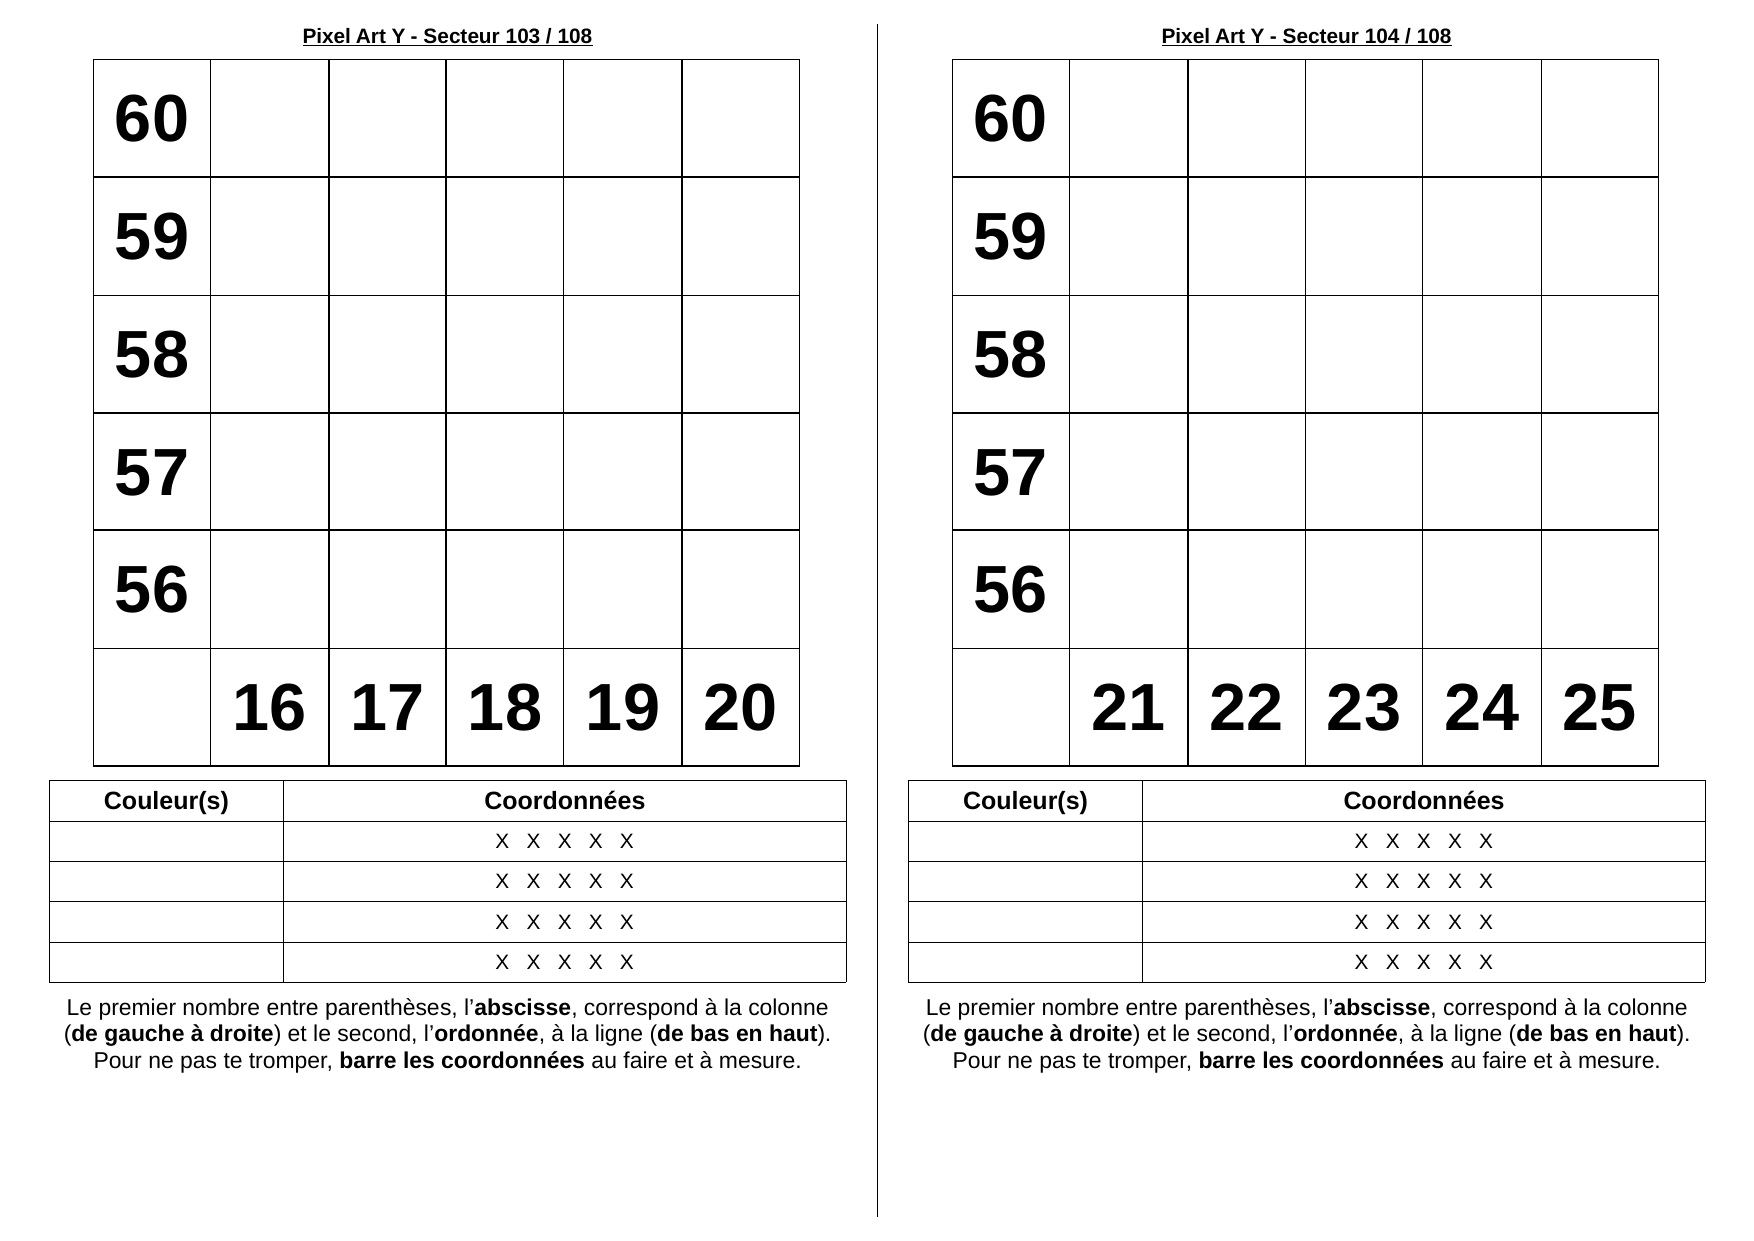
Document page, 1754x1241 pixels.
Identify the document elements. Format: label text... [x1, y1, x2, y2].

table_cell [50, 822, 283, 861]
table_cell X X X X X [1143, 822, 1705, 861]
text Le premier nombre entre parenthèses, l’abscisse, correspond à la colonne [24, 994, 871, 1020]
text Pour ne pas te tromper, barre les coordonnées au faire et à mesure. [883, 1047, 1730, 1073]
text (de gauche à droite) et le second, l’ordonnée, à la ligne (de bas en haut). [883, 1020, 1730, 1047]
table_cell X X X X X [284, 862, 846, 901]
table_cell X X X X X [284, 822, 846, 861]
text Le premier nombre entre parenthèses, l’abscisse, correspond à la colonne [883, 994, 1730, 1020]
table_cell X X X X X [1143, 902, 1705, 942]
table_header Couleur(s) [50, 781, 283, 821]
table_header Coordonnées [284, 781, 846, 821]
table_cell X X X X X [284, 902, 846, 942]
table_cell [50, 862, 283, 901]
table_cell [909, 902, 1142, 942]
text (de gauche à droite) et le second, l’ordonnée, à la ligne (de bas en haut). [24, 1020, 871, 1047]
table_cell [909, 822, 1142, 861]
table_header Coordonnées [1143, 781, 1705, 821]
table_cell X X X X X [1143, 943, 1705, 982]
text Pour ne pas te tromper, barre les coordonnées au faire et à mesure. [24, 1047, 871, 1073]
text Pixel Art Y - Secteur 104 / 108 [883, 24, 1730, 48]
table_cell X X X X X [1143, 862, 1705, 901]
table_header Couleur(s) [909, 781, 1142, 821]
text Pixel Art Y - Secteur 103 / 108 [24, 24, 871, 48]
table_cell [909, 862, 1142, 901]
table_cell X X X X X [284, 943, 846, 982]
table_cell [909, 943, 1142, 982]
table_cell [50, 943, 283, 982]
table_cell [50, 902, 283, 942]
